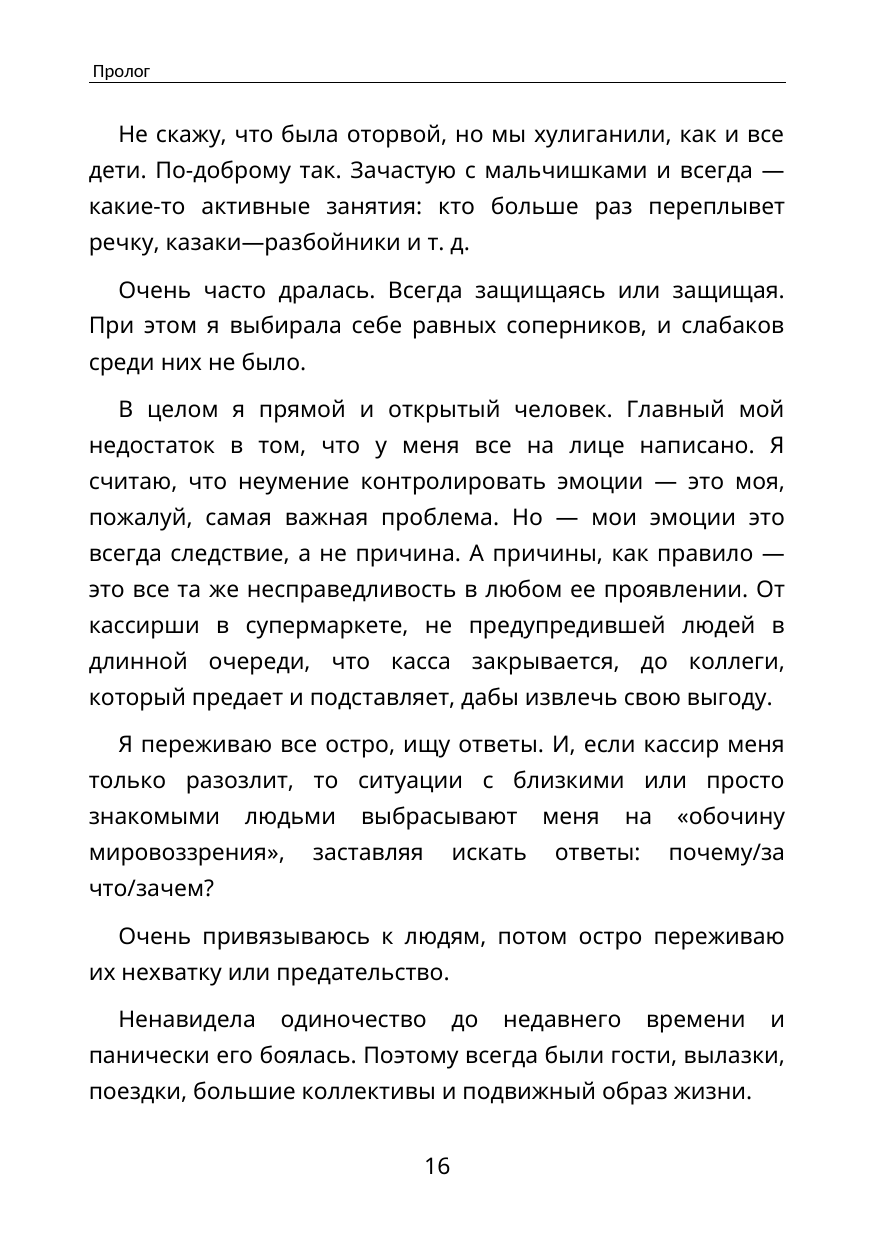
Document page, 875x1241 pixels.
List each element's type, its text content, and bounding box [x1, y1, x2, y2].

text В целом я прямой и открытый человек. Главный мой недостаток в том, что у меня все на лице написано. Я считаю, что неумение контролировать эмоции — это моя, пожалуй, самая важная проблема. Но — мои эмоции это всегда следствие, а не причина. А причины, как правило — это все та же несправедливость в любом ее проявлении. От кассирши в супермаркете, не предупредившей людей в длинной очереди, что касса закрывается, до коллеги, который предает и подставляет, дабы извлечь свою выгоду. [88, 393, 786, 712]
text Я переживаю все остро, ищу ответы. И, если кассир меня только разозлит, то ситуации с близкими или просто знакомыми людьми выбрасывают меня на «обочину мировоззрения», заставляя искать ответы: почему/за что/зачем? [88, 728, 786, 903]
text Ненавидела одиночество до недавнего времени и панически его боялась. Поэтому всегда были гости, вылазки, поездки, большие коллективы и подвижный образ жизни. [88, 1003, 786, 1107]
text Очень привязываюсь к людям, потом остро переживаю их нехватку или предательство. [88, 920, 786, 987]
text Очень часто дралась. Всегда защищаясь или защищая. При этом я выбирала себе равных соперников, и слабаков среди них не было. [88, 273, 786, 377]
text Не скажу, что была оторвой, но мы хулиганили, как и все дети. По-доброму так. Зачастую с мальчишками и всегда — какие-то активные занятия: кто больше раз переплывет речку, казаки—разбойники и т. д. [88, 118, 786, 257]
